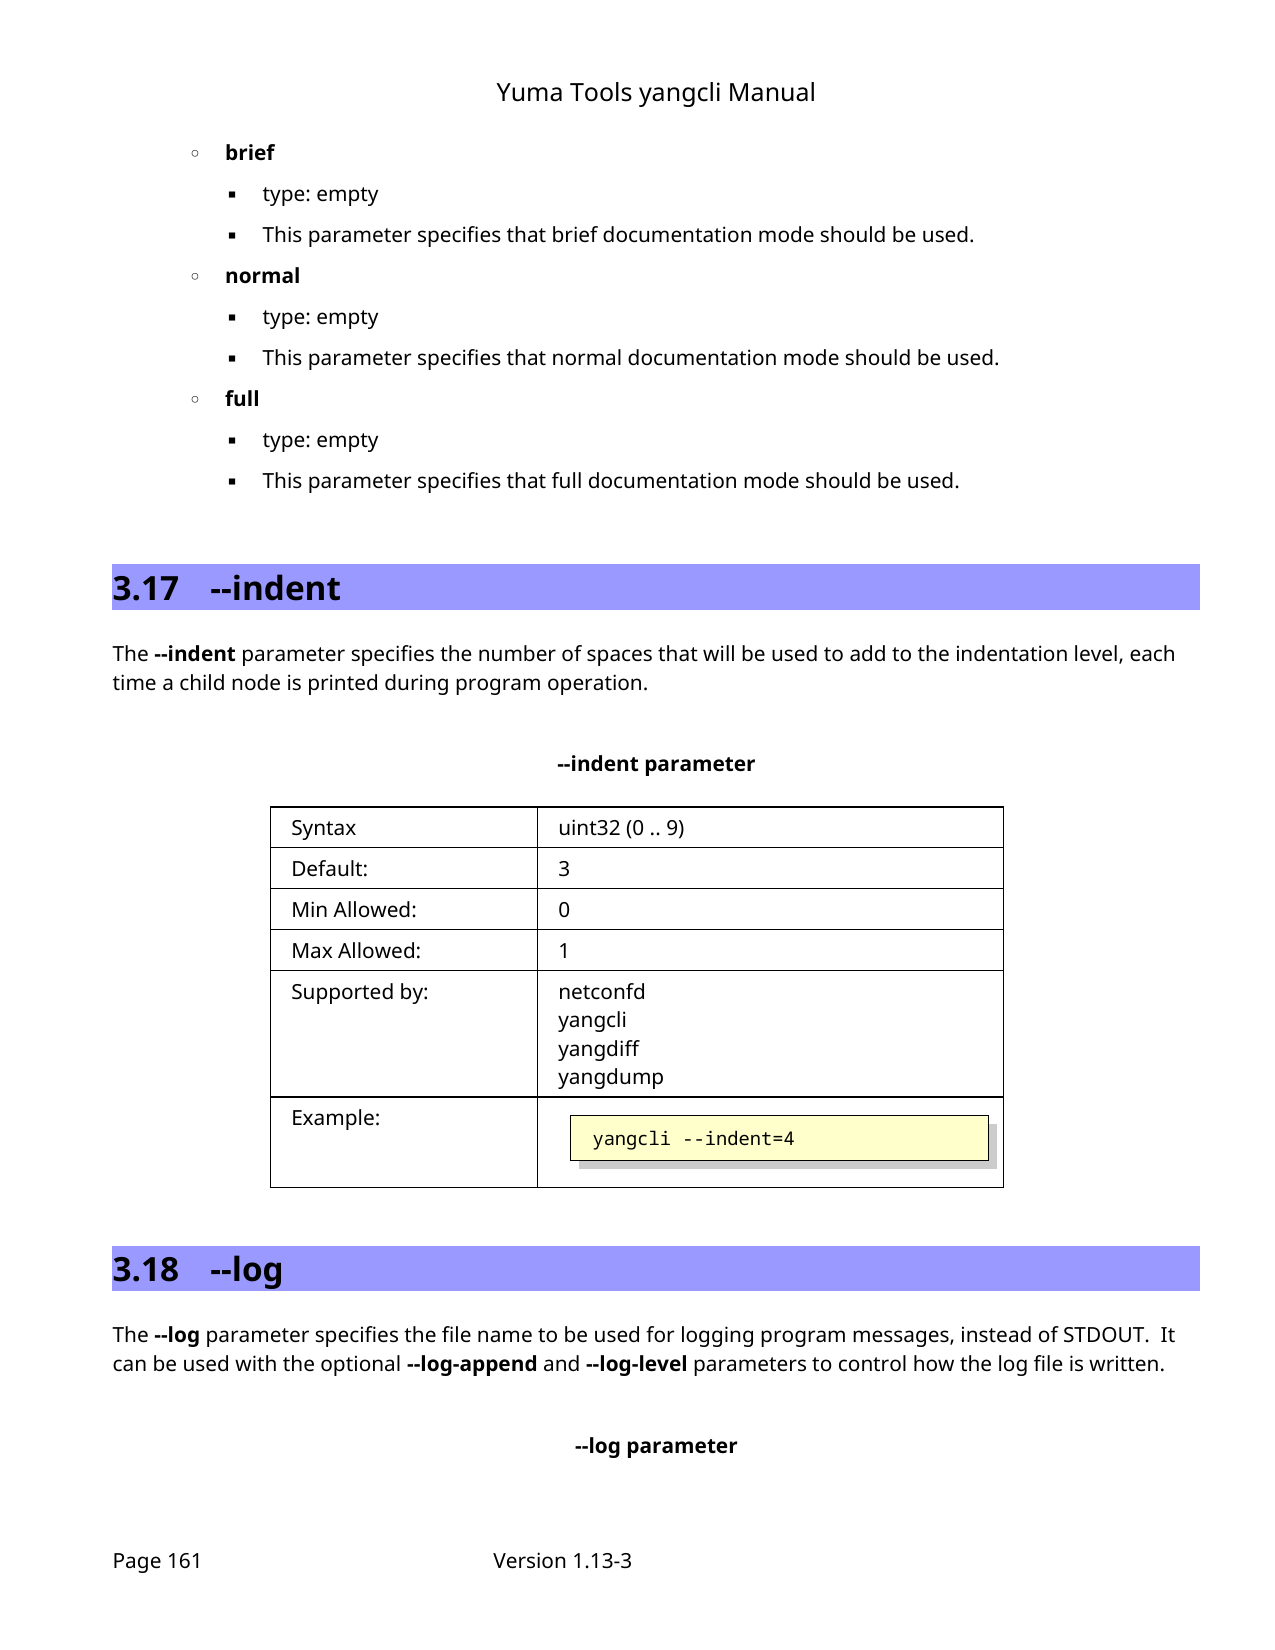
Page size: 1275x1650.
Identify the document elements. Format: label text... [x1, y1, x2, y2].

list brief [187, 138, 1200, 167]
list This parameter specifies that brief documentation mode should be used. [225, 220, 1200, 249]
text The --indent parameter specifies the number of spaces that will be used to add to the indentation level, each time a child node is printed during program operation. [112, 639, 1200, 696]
subtitle --indent [112, 564, 1200, 610]
subtitle --log [112, 1246, 1200, 1291]
list full [187, 384, 1200, 413]
table_cell 0 [538, 889, 1003, 929]
table_cell Supported by: [271, 971, 537, 1096]
subtitle --indent parameter [127, 749, 1185, 778]
list This parameter specifies that full documentation mode should be used. [225, 466, 1200, 494]
table_cell Default: [271, 848, 537, 888]
table_header uint32 (0 .. 9) [538, 808, 1003, 847]
list type: empty [225, 425, 1200, 453]
table_cell Example: [271, 1098, 537, 1187]
table_cell 3 [538, 848, 1003, 888]
table_header Syntax [271, 808, 537, 847]
table_cell netconfd yangcli yangdiff yangdump [538, 971, 1003, 1096]
table_cell 1 [538, 930, 1003, 970]
table_cell Min Allowed: [271, 889, 537, 929]
subtitle --log parameter [127, 1431, 1185, 1459]
list type: empty [225, 179, 1200, 208]
list type: empty [225, 302, 1200, 331]
table_cell yangcli --indent=4 [538, 1098, 1003, 1187]
list This parameter specifies that normal documentation mode should be used. [225, 343, 1200, 372]
list normal [187, 261, 1200, 290]
table_cell Max Allowed: [271, 930, 537, 970]
text The --log parameter specifies the file name to be used for logging program messages, instead of STDOUT. It can be used with the optional --log-append and --log-level parameters to control how the log file is written. [112, 1321, 1200, 1377]
